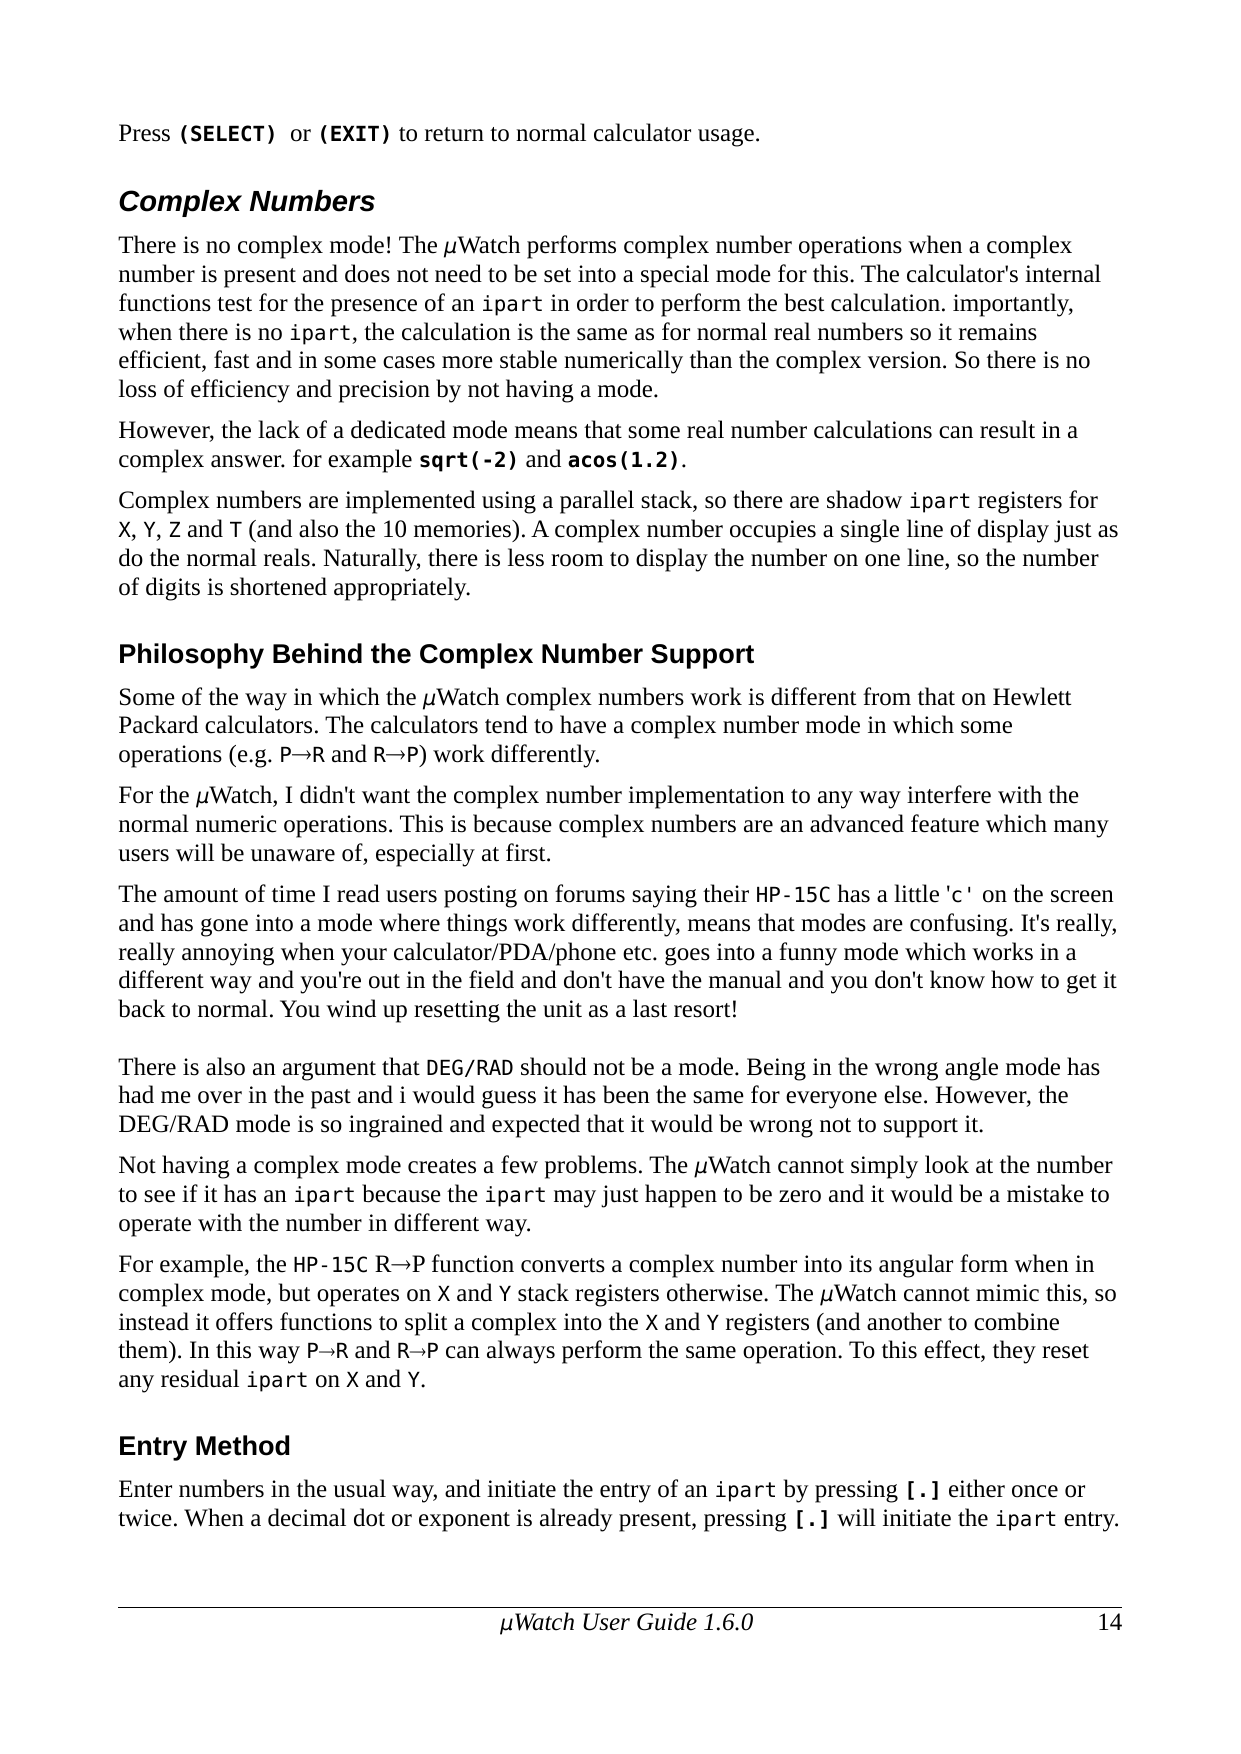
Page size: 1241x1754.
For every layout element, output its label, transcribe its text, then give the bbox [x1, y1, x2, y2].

subtitle Entry Method [118, 1430, 1122, 1462]
text Press (SELECT) or (EXIT) to return to normal calculator usage. [118, 118, 1122, 147]
text For example, the HP-15C RP function converts a complex number into its angular form when in complex mode, but operates on X and Y stack registers otherwise. The μWatch cannot mimic this, so instead it offers functions to split a complex into the X and Y registers (and another to combine them). In this way PR and RP can always perform the same operation. To this effect, they reset any residual ipart on X and Y. [118, 1249, 1122, 1393]
text Complex numbers are implemented using a parallel stack, so there are shadow ipart registers for X, Y, Z and T (and also the 10 memories). A complex number occupies a single line of display just as do the normal reals. Naturally, there is less room to display the number on one line, so the number of digits is shortened appropriately. [118, 485, 1122, 600]
text For the μWatch, I didn't want the complex number implementation to any way interfere with the normal numeric operations. This is because complex numbers are an advanced feature which many users will be unaware of, especially at first. [118, 780, 1122, 867]
subtitle Philosophy Behind the Complex Number Support [118, 638, 1122, 669]
text Not having a complex mode creates a few problems. The μWatch cannot simply look at the number to see if it has an ipart because the ipart may just happen to be zero and it would be a mistake to operate with the number in different way. [118, 1150, 1122, 1237]
text Some of the way in which the μWatch complex numbers work is different from that on Hewlett Packard calculators. The calculators tend to have a complex number mode in which some operations (e.g. PR and RP) work differently. [118, 682, 1122, 768]
text The amount of time I read users posting on forums saying their HP-15C has a little 'c' on the screen and has gone into a mode where things work differently, means that modes are confusing. It's really, really annoying when your calculator/PDA/phone etc. goes into a funny mode which works in a different way and you're out in the field and don't have the manual and you don't know how to get it back to normal. You wind up resetting the unit as a last resort! [118, 879, 1122, 1023]
text Enter numbers in the usual way, and initiate the entry of an ipart by pressing [.] either once or twice. When a decimal dot or exponent is already present, pressing [.] will initiate the ipart entry. [118, 1474, 1122, 1532]
text There is no complex mode! The μWatch performs complex number operations when a complex number is present and does not need to be set into a special mode for this. The calculator's internal functions test for the presence of an ipart in order to perform the best calculation. importantly, when there is no ipart, the calculation is the same as for normal real numbers so it remains efficient, fast and in some cases more stable numerically than the complex version. So there is no loss of efficiency and precision by not having a mode. [118, 230, 1122, 403]
subtitle Complex Numbers [118, 184, 1122, 218]
text There is also an argument that DEG/RAD should not be a mode. Being in the wrong angle mode has had me over in the past and i would guess it has been the same for everyone else. However, the DEG/RAD mode is so ingrained and expected that it would be wrong not to support it. [118, 1052, 1122, 1138]
text However, the lack of a dedicated mode means that some real number calculations can result in a complex answer. for example sqrt(-2) and acos(1.2). [118, 415, 1122, 473]
